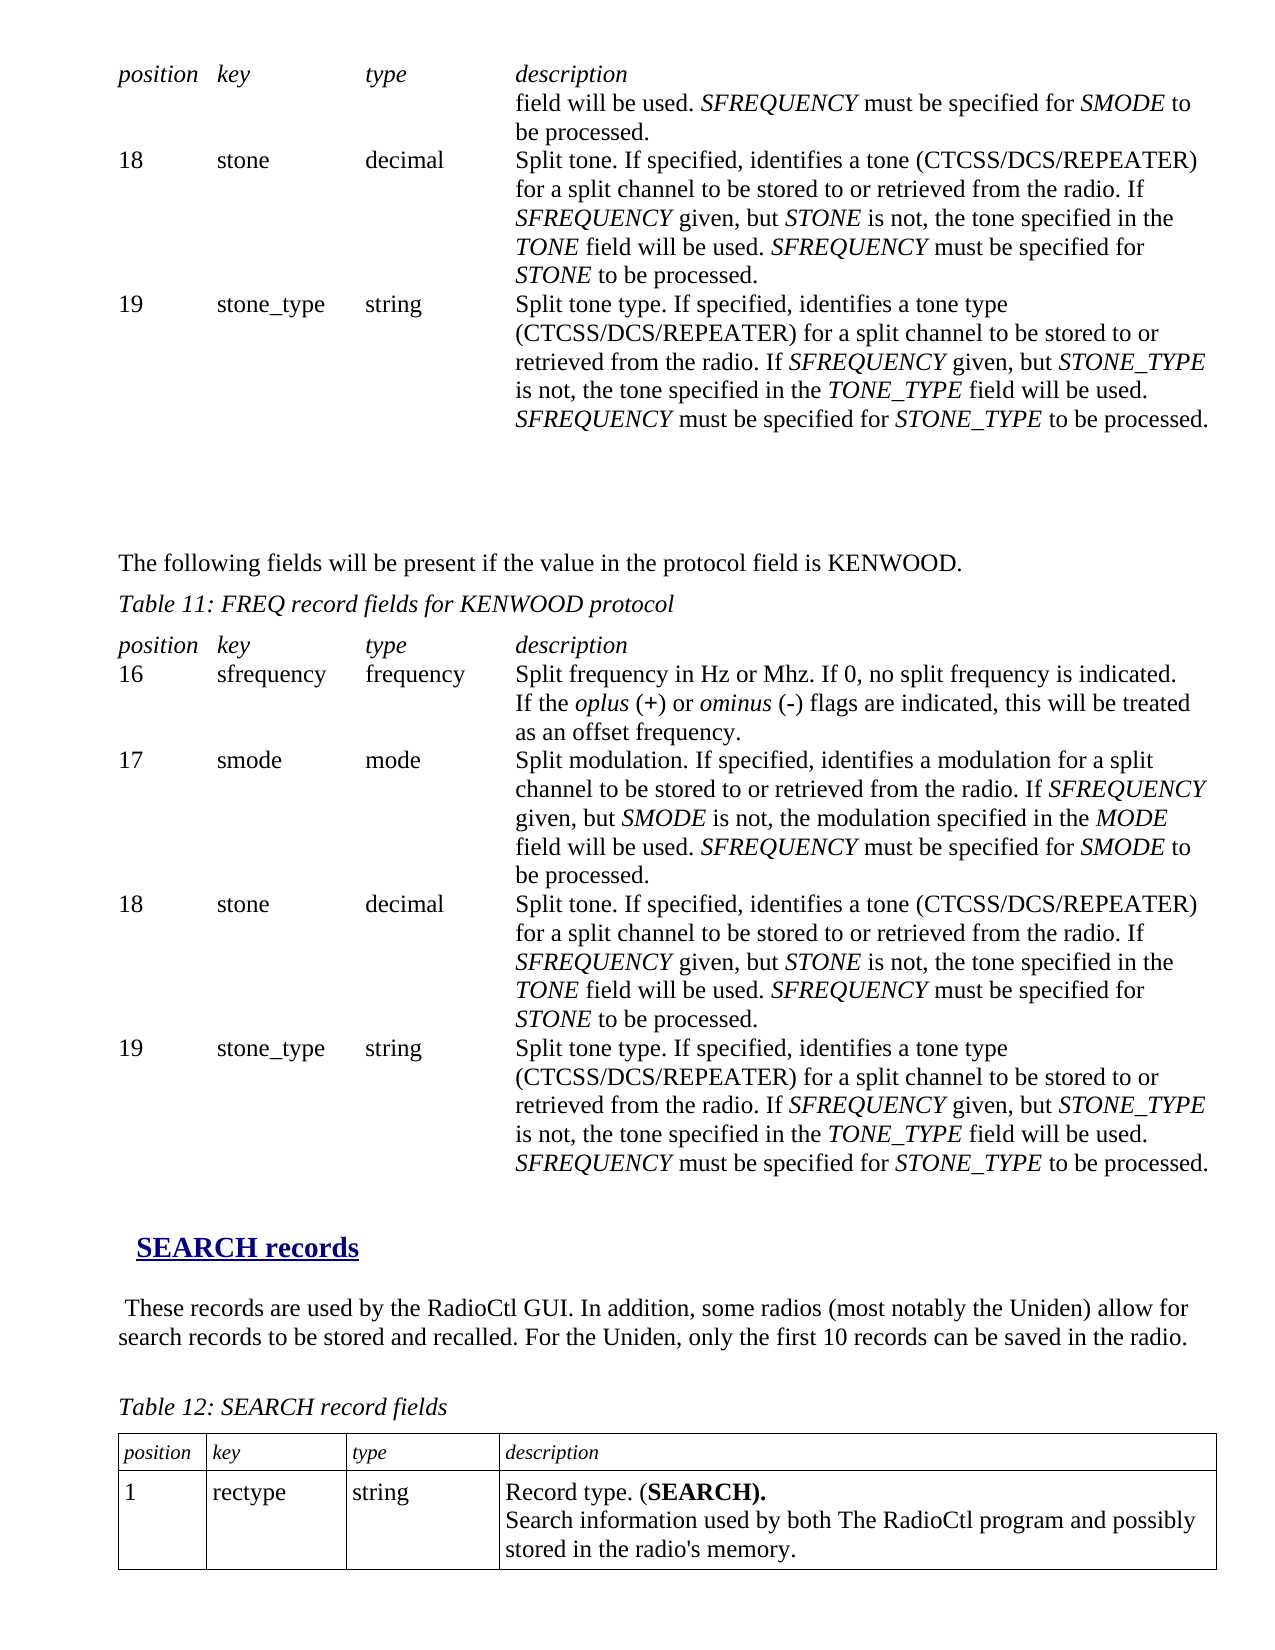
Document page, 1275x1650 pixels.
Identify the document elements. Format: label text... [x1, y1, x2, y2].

table_cell frequency [365, 659, 515, 745]
table_cell string [365, 289, 515, 433]
table_cell Split modulation. If specified, identifies a modulation for a split channel to be stored to or retrieved from the radio. If SFREQUENCY given, but SMODE is not, the modulation specified in the MODE field will be used. SFREQUENCY must be specified for SMODE to be processed. [515, 745, 1216, 889]
table_header position [118, 630, 217, 659]
table_cell stone_type [217, 289, 365, 433]
text Table 12: SEARCH record fields [118, 1392, 1216, 1421]
table_cell smode [217, 745, 365, 889]
table_cell 1 [119, 1471, 206, 1569]
table_cell decimal [365, 145, 515, 289]
table_header type [365, 630, 515, 659]
text Table 11: FREQ record fields for KENWOOD protocol [118, 589, 1216, 618]
table_cell stone [217, 889, 365, 1033]
table_cell [118, 88, 217, 145]
table_cell Split tone. If specified, identifies a tone (CTCSS/DCS/REPEATER) for a split channel to be stored to or retrieved from the radio. If SFREQUENCY given, but STONE is not, the tone specified in the TONE field will be used. SFREQUENCY must be specified for STONE to be processed. [515, 889, 1216, 1033]
table_cell decimal [365, 889, 515, 1033]
table_header position [118, 59, 217, 88]
table_cell 18 [118, 889, 217, 1033]
table_cell 19 [118, 289, 217, 433]
table_header description [515, 630, 1216, 659]
table_cell mode [365, 745, 515, 889]
table_cell string [365, 1033, 515, 1177]
table_cell 16 [118, 659, 217, 745]
table_cell rectype [207, 1471, 346, 1569]
table_cell stone_type [217, 1033, 365, 1177]
table_cell sfrequency [217, 659, 365, 745]
table_cell Split tone. If specified, identifies a tone (CTCSS/DCS/REPEATER) for a split channel to be stored to or retrieved from the radio. If SFREQUENCY given, but STONE is not, the tone specified in the TONE field will be used. SFREQUENCY must be specified for STONE to be processed. [515, 145, 1216, 289]
table_header type [365, 59, 515, 88]
table_cell 19 [118, 1033, 217, 1177]
table_cell 17 [118, 745, 217, 889]
subtitle SEARCH records [136, 1230, 1216, 1264]
table_header position [119, 1434, 206, 1470]
table_cell field will be used. SFREQUENCY must be specified for SMODE to be processed. [515, 88, 1216, 145]
table_cell string [347, 1471, 499, 1569]
table_cell [365, 88, 515, 145]
table_cell [217, 88, 365, 145]
table_cell Split tone type. If specified, identifies a tone type (CTCSS/DCS/REPEATER) for a split channel to be stored to or retrieved from the radio. If SFREQUENCY given, but STONE_TYPE is not, the tone specified in the TONE_TYPE field will be used. SFREQUENCY must be specified for STONE_TYPE to be processed. [515, 1033, 1216, 1177]
text These records are used by the RadioCtl GUI. In addition, some radios (most notably the Uniden) allow for search records to be stored and recalled. For the Uniden, only the first 10 records can be saved in the radio. [118, 1293, 1216, 1351]
table_header description [500, 1434, 1216, 1470]
table_cell Split frequency in Hz or Mhz. If 0, no split frequency is indicated. If the oplus (+) or ominus (-) flags are indicated, this will be treated as an offset frequency. [515, 659, 1216, 745]
table_header type [347, 1434, 499, 1470]
table_header description [515, 59, 1216, 88]
table_header key [217, 630, 365, 659]
table_header key [217, 59, 365, 88]
table_cell Split tone type. If specified, identifies a tone type (CTCSS/DCS/REPEATER) for a split channel to be stored to or retrieved from the radio. If SFREQUENCY given, but STONE_TYPE is not, the tone specified in the TONE_TYPE field will be used. SFREQUENCY must be specified for STONE_TYPE to be processed. [515, 289, 1216, 433]
table_header key [207, 1434, 346, 1470]
table_cell stone [217, 145, 365, 289]
text The following fields will be present if the value in the protocol field is KENWOOD. [118, 548, 1216, 577]
table_cell 18 [118, 145, 217, 289]
table_cell Record type. (SEARCH). Search information used by both The RadioCtl program and possibly stored in the radio's memory. [500, 1471, 1216, 1569]
